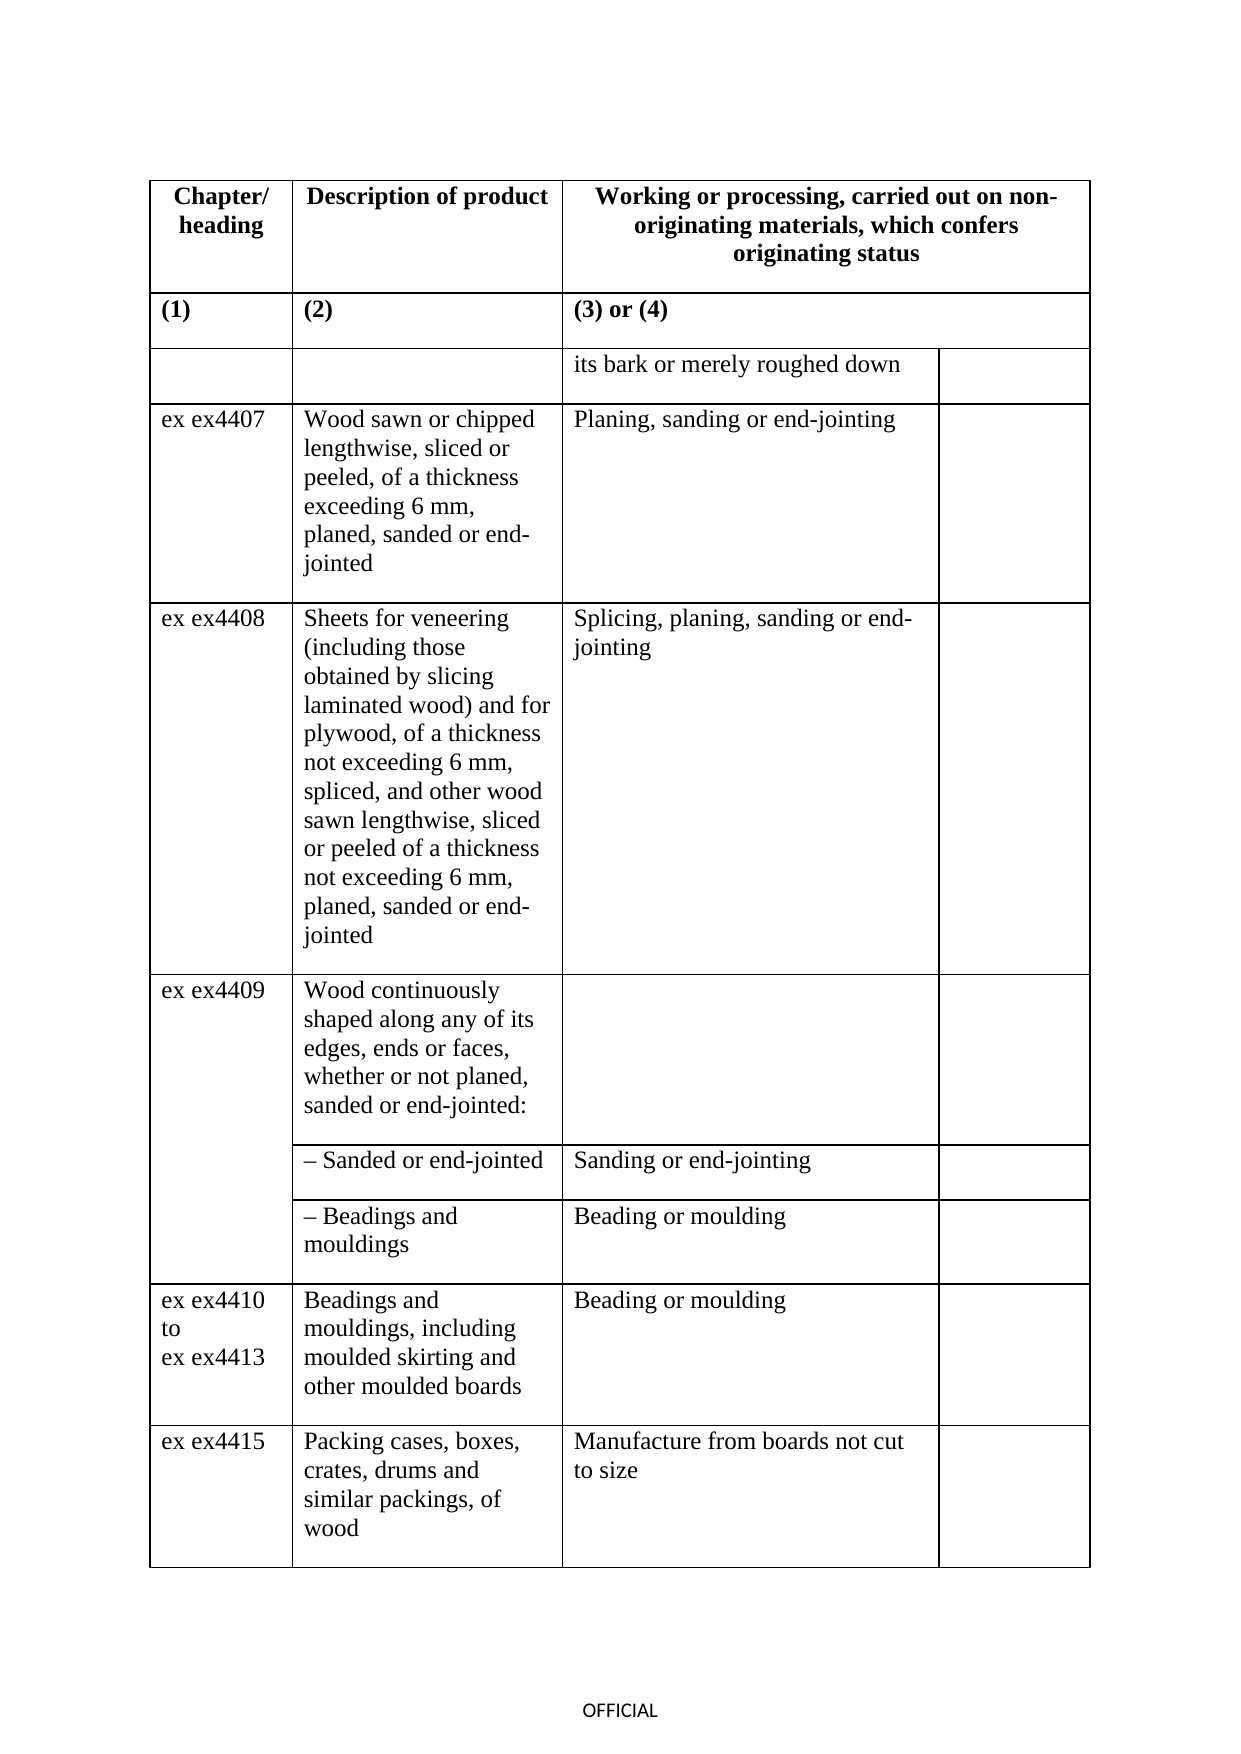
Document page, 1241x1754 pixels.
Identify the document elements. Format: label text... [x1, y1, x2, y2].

table_cell ex ex4415 [151, 1426, 292, 1566]
table_header Chapter/ heading [151, 181, 292, 292]
table_cell Splicing, planing, sanding or end-jointing [563, 604, 938, 973]
table_cell [940, 604, 1089, 973]
table_header Description of product [293, 181, 562, 292]
table_cell – Sanded or end-jointed [293, 1146, 562, 1199]
table_cell ex ex4410 to ex ex4413 [151, 1285, 292, 1425]
table_cell [940, 349, 1089, 403]
table_cell Sanding or end-jointing [563, 1146, 938, 1199]
table_cell its bark or merely roughed down [563, 349, 938, 403]
table_cell Beadings and mouldings, including moulded skirting and other moulded boards [293, 1285, 562, 1425]
table_header Working or processing, carried out on non-originating materials, which confers originating status [563, 181, 1089, 292]
table_cell [940, 1146, 1089, 1199]
table_cell Wood continuously shaped along any of its edges, ends or faces, whether or not planed, sanded or end-jointed: [293, 975, 562, 1144]
table_cell [151, 1199, 292, 1283]
table_cell [563, 975, 938, 1144]
table_cell [151, 349, 292, 403]
table_cell Manufacture from boards not cut to size [563, 1426, 938, 1566]
table_cell (3) or (4) [563, 294, 1089, 348]
table_cell (2) [293, 294, 562, 348]
table_cell ex ex4409 [151, 975, 292, 1144]
table_cell [151, 1144, 292, 1199]
table_cell Sheets for veneering (including those obtained by slicing laminated wood) and for plywood, of a thickness not exceeding 6 mm, spliced, and other wood sawn lengthwise, sliced or peeled of a thickness not exceeding 6 mm, planed, sanded or end-jointed [293, 604, 562, 973]
table_cell (1) [151, 294, 292, 348]
table_cell [940, 405, 1089, 602]
table_cell [940, 975, 1089, 1144]
table_cell Planing, sanding or end-jointing [563, 405, 938, 602]
table_cell – Beadings and mouldings [293, 1201, 562, 1283]
table_cell ex ex4407 [151, 405, 292, 602]
table_cell Wood sawn or chipped lengthwise, sliced or peeled, of a thickness exceeding 6 mm, planed, sanded or end-jointed [293, 405, 562, 602]
table_cell [940, 1426, 1089, 1566]
table_cell Packing cases, boxes, crates, drums and similar packings, of wood [293, 1426, 562, 1566]
table_cell Beading or moulding [563, 1201, 938, 1283]
table_cell Beading or moulding [563, 1285, 938, 1425]
table_cell [940, 1285, 1089, 1425]
table_cell ex ex4408 [151, 604, 292, 973]
table_cell [293, 349, 562, 403]
table_cell [940, 1201, 1089, 1283]
